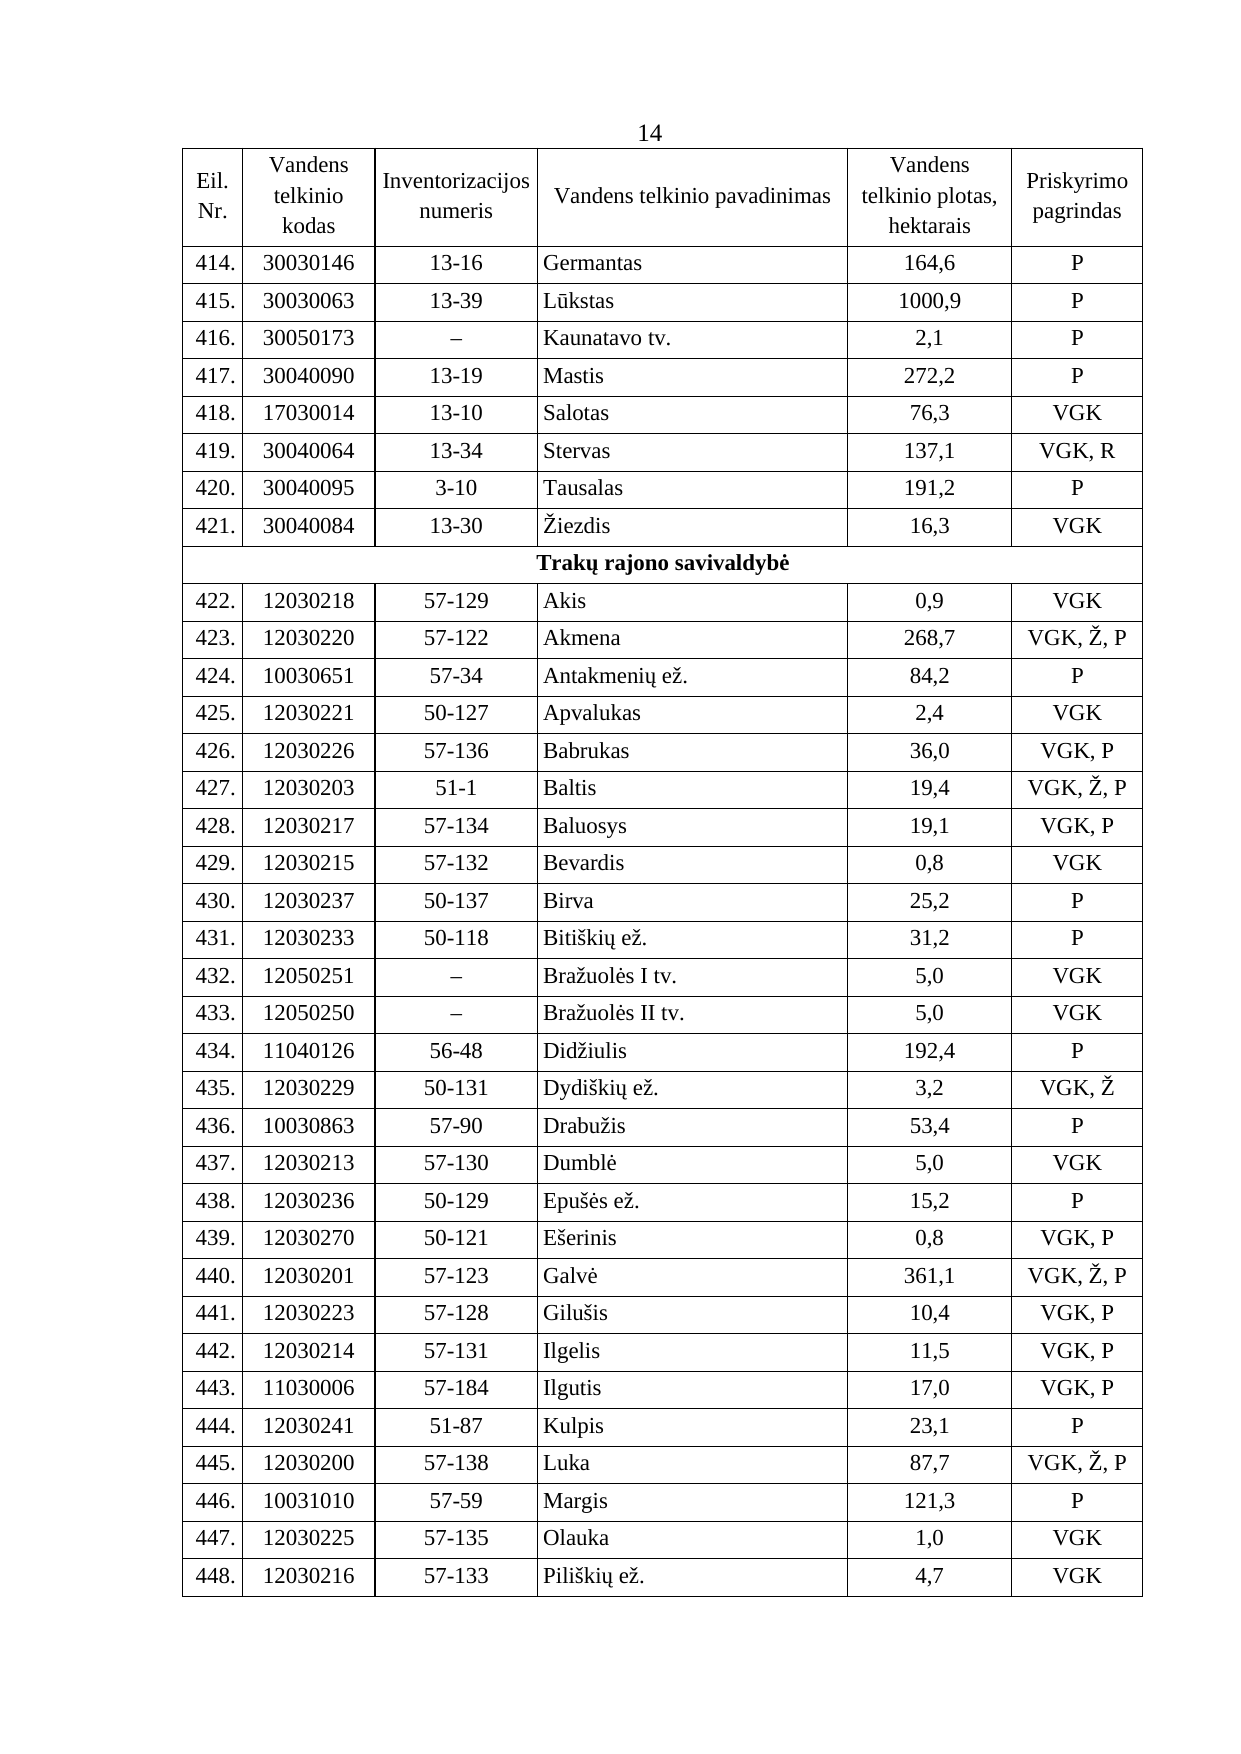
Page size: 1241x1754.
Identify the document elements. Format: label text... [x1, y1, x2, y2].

table_cell 2,1 [848, 322, 1011, 358]
table_cell 12030200 [243, 1447, 374, 1483]
table_header Inventorizacijos numeris [376, 149, 537, 246]
table_cell VGK, Ž [1012, 1072, 1142, 1108]
table_cell 137,1 [848, 434, 1011, 471]
table_cell 422. [183, 584, 242, 621]
table_cell Didžiulis [538, 1034, 847, 1071]
table_cell VGK [1012, 959, 1142, 996]
table_cell 436. [183, 1109, 242, 1146]
table_cell 3,2 [848, 1072, 1011, 1108]
table_cell 12030217 [243, 809, 374, 846]
table_cell 30040090 [243, 359, 374, 396]
table_cell Baltis [538, 772, 847, 808]
table_cell Margis [538, 1484, 847, 1521]
table_cell 16,3 [848, 509, 1011, 546]
table_cell 50-129 [376, 1184, 537, 1221]
table_cell 11040126 [243, 1034, 374, 1071]
table_cell 4,7 [848, 1559, 1011, 1596]
table_cell 12030216 [243, 1559, 374, 1596]
table_cell Stervas [538, 434, 847, 471]
table_cell P [1012, 247, 1142, 283]
table_cell Tausalas [538, 472, 847, 508]
table_cell 437. [183, 1147, 242, 1183]
table_cell 10030863 [243, 1109, 374, 1146]
table_cell VGK, Ž, P [1012, 772, 1142, 808]
table_cell 12030270 [243, 1222, 374, 1258]
table_cell 428. [183, 809, 242, 846]
table_cell Birva [538, 884, 847, 921]
table_cell VGK, P [1012, 1372, 1142, 1408]
table_cell 50-121 [376, 1222, 537, 1258]
table_cell Bražuolės I tv. [538, 959, 847, 996]
table_cell Bražuolės II tv. [538, 997, 847, 1033]
table_cell P [1012, 1184, 1142, 1221]
table_cell 426. [183, 734, 242, 771]
table_cell 448. [183, 1559, 242, 1596]
table_cell Kulpis [538, 1409, 847, 1446]
table_cell 419. [183, 434, 242, 471]
table_cell 17,0 [848, 1372, 1011, 1408]
table_cell 12030241 [243, 1409, 374, 1446]
table_cell 10,4 [848, 1297, 1011, 1333]
table_cell P [1012, 884, 1142, 921]
table_cell 435. [183, 1072, 242, 1108]
table_cell 430. [183, 884, 242, 921]
table_cell – [376, 997, 537, 1033]
table_header Vandens telkinio plotas, hektarais [848, 149, 1011, 246]
table_cell Dumblė [538, 1147, 847, 1183]
table_header Vandens telkinio kodas [243, 149, 374, 246]
table_cell 57-131 [376, 1334, 537, 1371]
table_cell 440. [183, 1259, 242, 1296]
table_cell P [1012, 922, 1142, 958]
table_cell 425. [183, 697, 242, 733]
table_cell 12030215 [243, 847, 374, 883]
table_cell Salotas [538, 397, 847, 433]
table_cell 12030226 [243, 734, 374, 771]
table_cell 50-131 [376, 1072, 537, 1108]
table_cell 164,6 [848, 247, 1011, 283]
table_cell 50-118 [376, 922, 537, 958]
table_cell Luka [538, 1447, 847, 1483]
table_cell 12030236 [243, 1184, 374, 1221]
table_cell 121,3 [848, 1484, 1011, 1521]
table_cell 12030225 [243, 1522, 374, 1558]
table_cell Dydiškių ež. [538, 1072, 847, 1108]
table_cell VGK [1012, 1147, 1142, 1183]
table_cell 0,8 [848, 1222, 1011, 1258]
table_cell 10031010 [243, 1484, 374, 1521]
table_cell 57-122 [376, 622, 537, 658]
table_cell P [1012, 322, 1142, 358]
table_cell P [1012, 1409, 1142, 1446]
table_cell 13-34 [376, 434, 537, 471]
table_cell VGK [1012, 509, 1142, 546]
table_cell 0,9 [848, 584, 1011, 621]
table_cell 447. [183, 1522, 242, 1558]
table_cell 439. [183, 1222, 242, 1258]
table_cell 272,2 [848, 359, 1011, 396]
table_cell Ilgutis [538, 1372, 847, 1408]
table_cell 441. [183, 1297, 242, 1333]
table_cell 12030233 [243, 922, 374, 958]
table_cell 5,0 [848, 1147, 1011, 1183]
table_cell 11,5 [848, 1334, 1011, 1371]
table_cell – [376, 322, 537, 358]
table_cell VGK [1012, 1522, 1142, 1558]
table_cell P [1012, 472, 1142, 508]
table_cell 1,0 [848, 1522, 1011, 1558]
table_cell P [1012, 1484, 1142, 1521]
table_cell Mastis [538, 359, 847, 396]
table_cell 12030220 [243, 622, 374, 658]
table_cell Žiezdis [538, 509, 847, 546]
table_cell 57-128 [376, 1297, 537, 1333]
table_cell 13-16 [376, 247, 537, 283]
table_cell VGK [1012, 584, 1142, 621]
table_cell VGK, Ž, P [1012, 1447, 1142, 1483]
table_cell 36,0 [848, 734, 1011, 771]
table_cell 5,0 [848, 959, 1011, 996]
table_cell 57-129 [376, 584, 537, 621]
table_cell 30030063 [243, 284, 374, 321]
table_cell 416. [183, 322, 242, 358]
table_cell 429. [183, 847, 242, 883]
table_cell Trakų rajono savivaldybė [183, 547, 1142, 583]
table_cell VGK, R [1012, 434, 1142, 471]
table_cell Antakmenių ež. [538, 659, 847, 696]
table_cell Piliškių ež. [538, 1559, 847, 1596]
table_cell 424. [183, 659, 242, 696]
table_cell 57-184 [376, 1372, 537, 1408]
table_cell 11030006 [243, 1372, 374, 1408]
table_cell 432. [183, 959, 242, 996]
table_cell 431. [183, 922, 242, 958]
table_cell 444. [183, 1409, 242, 1446]
table_cell Babrukas [538, 734, 847, 771]
table_cell 3-10 [376, 472, 537, 508]
table_cell 51-1 [376, 772, 537, 808]
table_header Priskyrimo pagrindas [1012, 149, 1142, 246]
table_cell 19,1 [848, 809, 1011, 846]
table_cell 414. [183, 247, 242, 283]
table_cell VGK, P [1012, 1297, 1142, 1333]
table_cell Bevardis [538, 847, 847, 883]
table_cell Baluosys [538, 809, 847, 846]
table_cell 19,4 [848, 772, 1011, 808]
table_cell 446. [183, 1484, 242, 1521]
table_cell 50-137 [376, 884, 537, 921]
table_cell 442. [183, 1334, 242, 1371]
table_cell 12030203 [243, 772, 374, 808]
table_header Eil. Nr. [183, 149, 242, 246]
table_cell P [1012, 659, 1142, 696]
table_cell 10030651 [243, 659, 374, 696]
table_cell 418. [183, 397, 242, 433]
table_cell Germantas [538, 247, 847, 283]
table_cell 423. [183, 622, 242, 658]
table_cell 57-34 [376, 659, 537, 696]
table_cell 434. [183, 1034, 242, 1071]
table_cell 13-10 [376, 397, 537, 433]
table_cell Olauka [538, 1522, 847, 1558]
table_cell 12050251 [243, 959, 374, 996]
table_cell VGK [1012, 847, 1142, 883]
table_cell 2,4 [848, 697, 1011, 733]
table_cell 25,2 [848, 884, 1011, 921]
table_cell VGK, P [1012, 1222, 1142, 1258]
table_cell 433. [183, 997, 242, 1033]
table_cell Epušės ež. [538, 1184, 847, 1221]
table_cell P [1012, 359, 1142, 396]
table_cell 191,2 [848, 472, 1011, 508]
table_cell VGK [1012, 997, 1142, 1033]
table_cell 57-133 [376, 1559, 537, 1596]
table_cell VGK [1012, 697, 1142, 733]
table_cell VGK [1012, 397, 1142, 433]
table_cell 0,8 [848, 847, 1011, 883]
table_cell Gilušis [538, 1297, 847, 1333]
table_cell 12030223 [243, 1297, 374, 1333]
table_cell 12030221 [243, 697, 374, 733]
table_cell 56-48 [376, 1034, 537, 1071]
table_cell 417. [183, 359, 242, 396]
table_cell 438. [183, 1184, 242, 1221]
table_cell 87,7 [848, 1447, 1011, 1483]
table_cell 427. [183, 772, 242, 808]
table_cell 5,0 [848, 997, 1011, 1033]
table_cell P [1012, 1034, 1142, 1071]
table_cell 12030229 [243, 1072, 374, 1108]
table_cell 30040064 [243, 434, 374, 471]
table_cell 12050250 [243, 997, 374, 1033]
table_cell 84,2 [848, 659, 1011, 696]
table_cell 30030146 [243, 247, 374, 283]
table_cell P [1012, 1109, 1142, 1146]
table_cell 50-127 [376, 697, 537, 733]
table_cell 13-39 [376, 284, 537, 321]
table_cell 13-19 [376, 359, 537, 396]
table_cell Ešerinis [538, 1222, 847, 1258]
table_cell 57-135 [376, 1522, 537, 1558]
table_cell VGK, Ž, P [1012, 622, 1142, 658]
table_cell 57-134 [376, 809, 537, 846]
table_cell 12030218 [243, 584, 374, 621]
table_cell 421. [183, 509, 242, 546]
table_cell 57-132 [376, 847, 537, 883]
table_cell Bitiškių ež. [538, 922, 847, 958]
table_cell VGK, P [1012, 734, 1142, 771]
table_cell Ilgelis [538, 1334, 847, 1371]
table_cell Galvė [538, 1259, 847, 1296]
table_cell 30040084 [243, 509, 374, 546]
table_cell Akmena [538, 622, 847, 658]
table_cell 17030014 [243, 397, 374, 433]
table_cell P [1012, 284, 1142, 321]
table_cell VGK, Ž, P [1012, 1259, 1142, 1296]
table_cell Lūkstas [538, 284, 847, 321]
table_cell 12030213 [243, 1147, 374, 1183]
table_cell 57-130 [376, 1147, 537, 1183]
table_cell Akis [538, 584, 847, 621]
table_cell 15,2 [848, 1184, 1011, 1221]
table_cell 415. [183, 284, 242, 321]
table_cell 12030237 [243, 884, 374, 921]
table_cell 268,7 [848, 622, 1011, 658]
table_cell 1000,9 [848, 284, 1011, 321]
table_cell 445. [183, 1447, 242, 1483]
table_cell 57-138 [376, 1447, 537, 1483]
table_cell 53,4 [848, 1109, 1011, 1146]
table_cell Apvalukas [538, 697, 847, 733]
table_cell Kaunatavo tv. [538, 322, 847, 358]
table_cell VGK, P [1012, 1334, 1142, 1371]
table_cell VGK [1012, 1559, 1142, 1596]
table_cell 51-87 [376, 1409, 537, 1446]
table_cell 12030214 [243, 1334, 374, 1371]
table_cell 57-136 [376, 734, 537, 771]
table_cell 57-59 [376, 1484, 537, 1521]
table_cell 12030201 [243, 1259, 374, 1296]
table_cell 57-123 [376, 1259, 537, 1296]
table_cell 30040095 [243, 472, 374, 508]
table_cell 23,1 [848, 1409, 1011, 1446]
table_cell 192,4 [848, 1034, 1011, 1071]
table_cell – [376, 959, 537, 996]
table_cell 13-30 [376, 509, 537, 546]
table_cell VGK, P [1012, 809, 1142, 846]
table_cell 31,2 [848, 922, 1011, 958]
table_cell 361,1 [848, 1259, 1011, 1296]
table_cell 30050173 [243, 322, 374, 358]
table_cell 76,3 [848, 397, 1011, 433]
table_cell Drabužis [538, 1109, 847, 1146]
table_cell 443. [183, 1372, 242, 1408]
table_cell 57-90 [376, 1109, 537, 1146]
table_header Vandens telkinio pavadinimas [538, 149, 847, 246]
table_cell 420. [183, 472, 242, 508]
